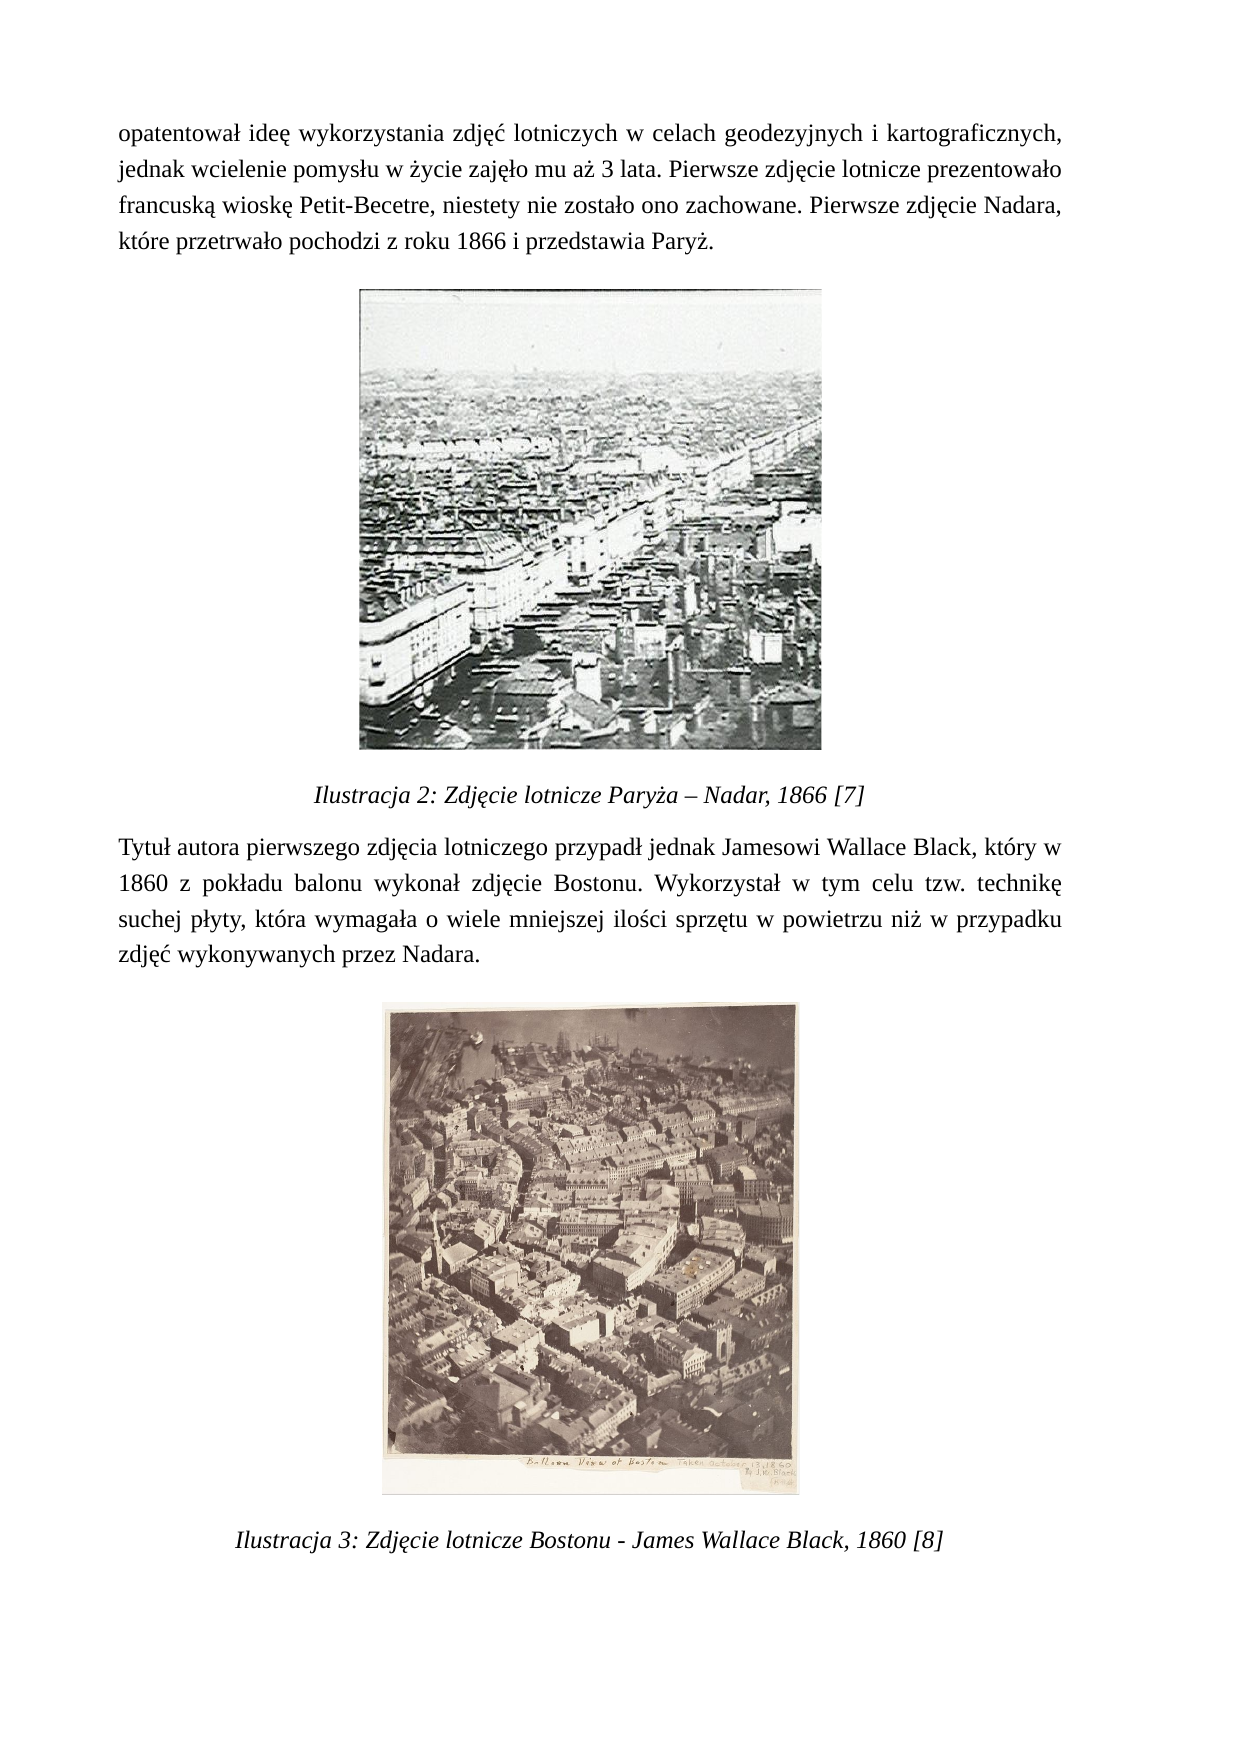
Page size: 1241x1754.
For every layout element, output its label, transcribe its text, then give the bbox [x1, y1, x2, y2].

picture [382, 1002, 800, 1495]
text Tytuł autora pierwszego zdjęcia lotniczego przypadł jednak Jamesowi Wallace Black, który w 1860 z pokładu balonu wykonał zdjęcie Bostonu. Wykorzystał w tym celu tzw. technikę suchej płyty, która wymagała o wiele mniejszej ilości sprzętu w powietrzu niż w przypadku zdjęć wykonywanych przez Nadara. [118, 832, 1063, 968]
text Ilustracja 3: Zdjęcie lotnicze Bostonu - James Wallace Black, 1860 [8] [218, 1525, 963, 1553]
text opatentował ideę wykorzystania zdjęć lotniczych w celach geodezyjnych i kartograficznych, jednak wcielenie pomysłu w życie zajęło mu aż 3 lata. Pierwsze zdjęcie lotnicze prezentowało francuską wioskę Petit-Becetre, niestety nie zostało ono zachowane. Pierwsze zdjęcie Nadara, które przetrwało pochodzi z roku 1866 i przedstawia Paryż. [118, 118, 1063, 255]
text Ilustracja 2: Zdjęcie lotnicze Paryża – Nadar, 1866 [7] [302, 780, 879, 809]
picture [359, 289, 822, 750]
